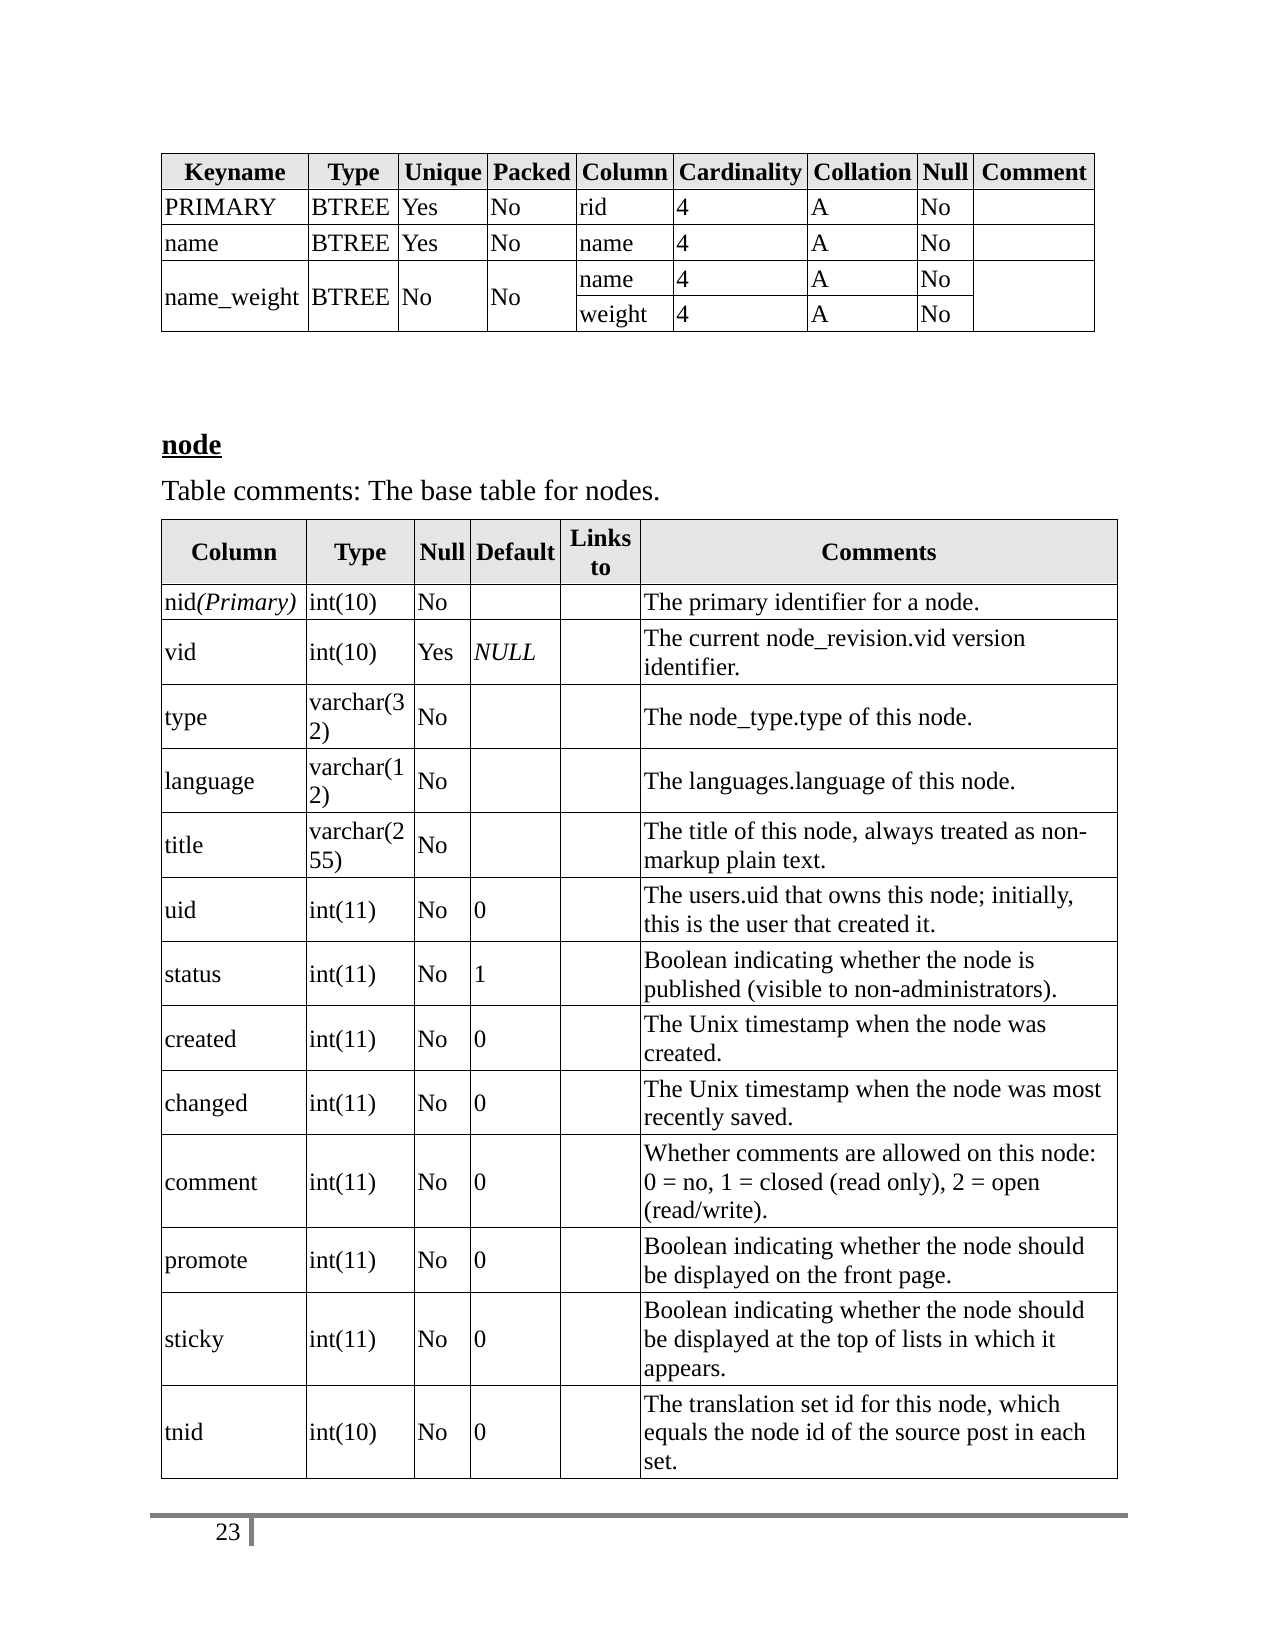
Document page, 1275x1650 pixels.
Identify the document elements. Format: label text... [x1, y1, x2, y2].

table_cell comment [162, 1135, 306, 1227]
table_cell [974, 225, 1094, 260]
table_cell [561, 1293, 640, 1385]
table_header Cardinality [674, 154, 807, 188]
table_cell name [577, 225, 673, 260]
table_cell name_weight [162, 261, 308, 331]
table_cell sticky [162, 1293, 306, 1385]
table_cell No [918, 190, 973, 224]
table_cell No [918, 261, 973, 295]
table_cell int(11) [307, 878, 414, 941]
table_cell BTREE [309, 225, 398, 260]
table_cell The users.uid that owns this node; initially, this is the user that created it. [641, 878, 1117, 941]
table_header Comment [974, 154, 1094, 188]
table_cell int(11) [307, 1293, 414, 1385]
table_cell Boolean indicating whether the node should be displayed on the front page. [641, 1228, 1117, 1292]
table_cell int(11) [307, 1006, 414, 1070]
table_header Links to [561, 520, 640, 583]
table_cell The title of this node, always treated as non-markup plain text. [641, 813, 1117, 877]
table_cell The translation set id for this node, which equals the node id of the source post in each set. [641, 1386, 1117, 1478]
table_cell BTREE [309, 190, 398, 224]
table_cell 0 [471, 878, 560, 941]
table_cell A [808, 225, 917, 260]
table_cell Yes [399, 225, 487, 260]
table_cell No [488, 261, 576, 331]
table_cell 0 [471, 1006, 560, 1070]
table_cell Boolean indicating whether the node should be displayed at the top of lists in which it appears. [641, 1293, 1117, 1385]
table_header Keyname [162, 154, 308, 188]
table_cell [561, 1006, 640, 1070]
table_cell [561, 1135, 640, 1227]
table_header Null [415, 520, 470, 583]
table_cell weight [577, 296, 673, 331]
table_cell int(10) [307, 585, 414, 619]
table_cell The Unix timestamp when the node was created. [641, 1006, 1117, 1070]
table_cell [471, 813, 560, 877]
table_cell No [415, 585, 470, 619]
table_cell [561, 813, 640, 877]
table_cell Whether comments are allowed on this node: 0 = no, 1 = closed (read only), 2 = open (read/write). [641, 1135, 1117, 1227]
table_cell No [415, 1006, 470, 1070]
table_cell No [415, 749, 470, 812]
table_cell Boolean indicating whether the node is published (visible to non-administrators). [641, 942, 1117, 1005]
table_cell [561, 878, 640, 941]
subtitle node [161, 427, 1117, 461]
table_cell 4 [674, 190, 807, 224]
table_cell varchar(255) [307, 813, 414, 877]
table_cell name [577, 261, 673, 295]
table_cell No [488, 225, 576, 260]
table_cell varchar(12) [307, 749, 414, 812]
table_cell [471, 749, 560, 812]
table_cell 1 [471, 942, 560, 1005]
table_cell No [415, 1293, 470, 1385]
table_cell 4 [674, 261, 807, 295]
table_cell created [162, 1006, 306, 1070]
table_cell [561, 942, 640, 1005]
table_cell BTREE [309, 261, 398, 331]
table_cell No [918, 296, 973, 331]
table_header Type [307, 520, 414, 583]
table_header Column [577, 154, 673, 188]
table_cell int(11) [307, 1135, 414, 1227]
table_header Comments [641, 520, 1117, 583]
table_cell A [808, 190, 917, 224]
table_cell promote [162, 1228, 306, 1292]
table_cell [561, 1228, 640, 1292]
table_cell title [162, 813, 306, 877]
table_cell vid [162, 620, 306, 683]
table_cell No [415, 1228, 470, 1292]
table_cell [974, 261, 1094, 331]
table_cell 4 [674, 296, 807, 331]
table_cell int(11) [307, 1228, 414, 1292]
table_cell int(11) [307, 942, 414, 1005]
table_cell No [415, 813, 470, 877]
table_cell No [488, 190, 576, 224]
table_cell varchar(32) [307, 685, 414, 748]
table_cell 0 [471, 1293, 560, 1385]
table_cell 4 [674, 225, 807, 260]
table_header Collation [808, 154, 917, 188]
text Table comments: The base table for nodes. [161, 473, 1117, 507]
table_cell No [415, 1386, 470, 1478]
table_cell No [399, 261, 487, 331]
table_cell [561, 1386, 640, 1478]
table_cell The primary identifier for a node. [641, 585, 1117, 619]
table_cell nid(Primary) [162, 585, 306, 619]
table_cell NULL [471, 620, 560, 683]
table_cell int(11) [307, 1071, 414, 1134]
table_cell 0 [471, 1228, 560, 1292]
table_cell The node_type.type of this node. [641, 685, 1117, 748]
table_header Unique [399, 154, 487, 188]
table_cell Yes [415, 620, 470, 683]
table_cell A [808, 296, 917, 331]
table_cell [561, 620, 640, 683]
table_cell [561, 585, 640, 619]
table_cell type [162, 685, 306, 748]
table_header Null [918, 154, 973, 188]
table_cell The current node_revision.vid version identifier. [641, 620, 1117, 683]
table_header Type [309, 154, 398, 188]
table_cell 0 [471, 1386, 560, 1478]
table_cell A [808, 261, 917, 295]
table_cell No [415, 942, 470, 1005]
table_cell tnid [162, 1386, 306, 1478]
table_cell No [415, 1071, 470, 1134]
table_cell PRIMARY [162, 190, 308, 224]
table_cell [471, 585, 560, 619]
table_cell [561, 1071, 640, 1134]
table_cell [561, 685, 640, 748]
table_cell [974, 190, 1094, 224]
table_cell The Unix timestamp when the node was most recently saved. [641, 1071, 1117, 1134]
table_cell No [918, 225, 973, 260]
table_cell uid [162, 878, 306, 941]
table_header Default [471, 520, 560, 583]
table_cell The languages.language of this node. [641, 749, 1117, 812]
table_cell changed [162, 1071, 306, 1134]
table_cell No [415, 685, 470, 748]
table_cell 0 [471, 1135, 560, 1227]
table_header Packed [488, 154, 576, 188]
table_cell No [415, 878, 470, 941]
table_cell No [415, 1135, 470, 1227]
table_cell [471, 685, 560, 748]
table_cell name [162, 225, 308, 260]
table_cell language [162, 749, 306, 812]
table_cell status [162, 942, 306, 1005]
table_cell 0 [471, 1071, 560, 1134]
table_cell int(10) [307, 620, 414, 683]
table_cell int(10) [307, 1386, 414, 1478]
table_cell Yes [399, 190, 487, 224]
table_cell rid [577, 190, 673, 224]
table_cell [561, 749, 640, 812]
table_header Column [162, 520, 306, 583]
